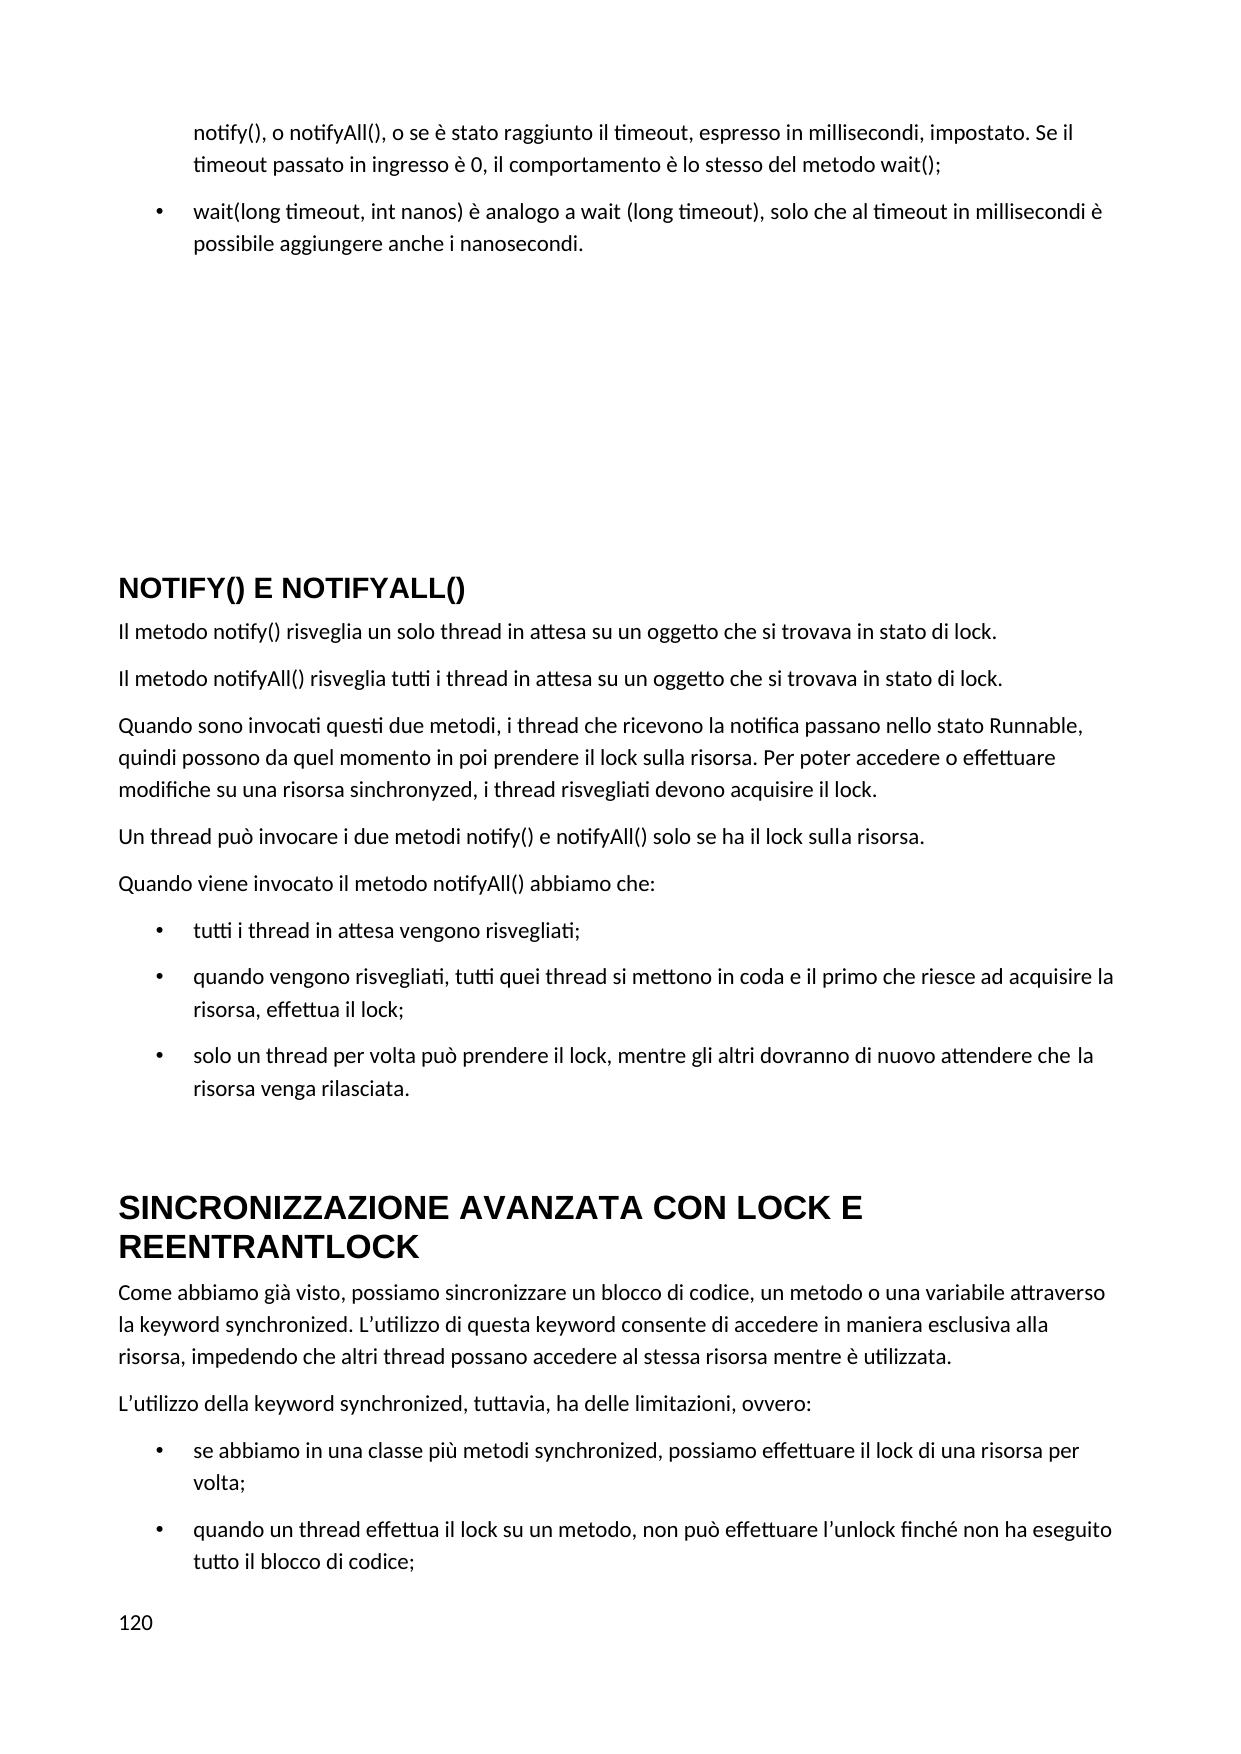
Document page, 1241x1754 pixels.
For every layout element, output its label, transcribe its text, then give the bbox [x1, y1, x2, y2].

list quando un thread effettua il lock su un metodo, non può effettuare l’unlock finché non ha eseguito tutto il blocco di codice; [156, 1515, 1122, 1575]
text Il metodo notify() risveglia un solo thread in attesa su un oggetto che si trovava in stato di lock. [118, 617, 1122, 646]
text Quando sono invocati questi due metodi, i thread che ricevono la notifica passano nello stato Runnable, quindi possono da quel momento in poi prendere il lock sulla risorsa. Per poter accedere o effettuare modifiche su una risorsa sinchronyzed, i thread risvegliati devono acquisire il lock. [118, 711, 1122, 803]
list wait(long timeout, int nanos) è analogo a wait (long timeout), solo che al timeout in millisecondi è possibile aggiungere anche i nanosecondi. [156, 197, 1122, 257]
subtitle SINCRONIZZAZIONE AVANZATA CON LOCK E REENTRANTLOCK [118, 1188, 1122, 1265]
text L’utilizzo della keyword synchronized, tuttavia, ha delle limitazioni, ovvero: [118, 1389, 1122, 1417]
list tutti i thread in attesa vengono risvegliati; [156, 916, 1122, 944]
text Un thread può invocare i due metodi notify() e notifyAll() solo se ha il lock sulla risorsa. [118, 822, 1122, 850]
text Come abbiamo già visto, possiamo sincronizzare un blocco di codice, un metodo o una variabile attraverso la keyword synchronized. L’utilizzo di questa keyword consente di accedere in maniera esclusiva alla risorsa, impedendo che altri thread possano accedere al stessa risorsa mentre è utilizzata. [118, 1278, 1122, 1370]
list solo un thread per volta può prendere il lock, mentre gli altri dovranno di nuovo attendere che la risorsa venga rilasciata. [156, 1041, 1122, 1102]
list notify(), o notifyAll(), o se è stato raggiunto il timeout, espresso in millisecondi, impostato. Se il timeout passato in ingresso è 0, il comportamento è lo stesso del metodo wait(); [156, 118, 1122, 178]
text Quando viene invocato il metodo notifyAll() abbiamo che: [118, 869, 1122, 897]
text Il metodo notifyAll() risveglia tutti i thread in attesa su un oggetto che si trovava in stato di lock. [118, 664, 1122, 692]
list quando vengono risvegliati, tutti quei thread si mettono in coda e il primo che riesce ad acquisire la risorsa, effettua il lock; [156, 962, 1122, 1023]
subtitle NOTIFY() E NOTIFYALL() [118, 571, 1122, 605]
list se abbiamo in una classe più metodi synchronized, possiamo effettuare il lock di una risorsa per volta; [156, 1436, 1122, 1496]
